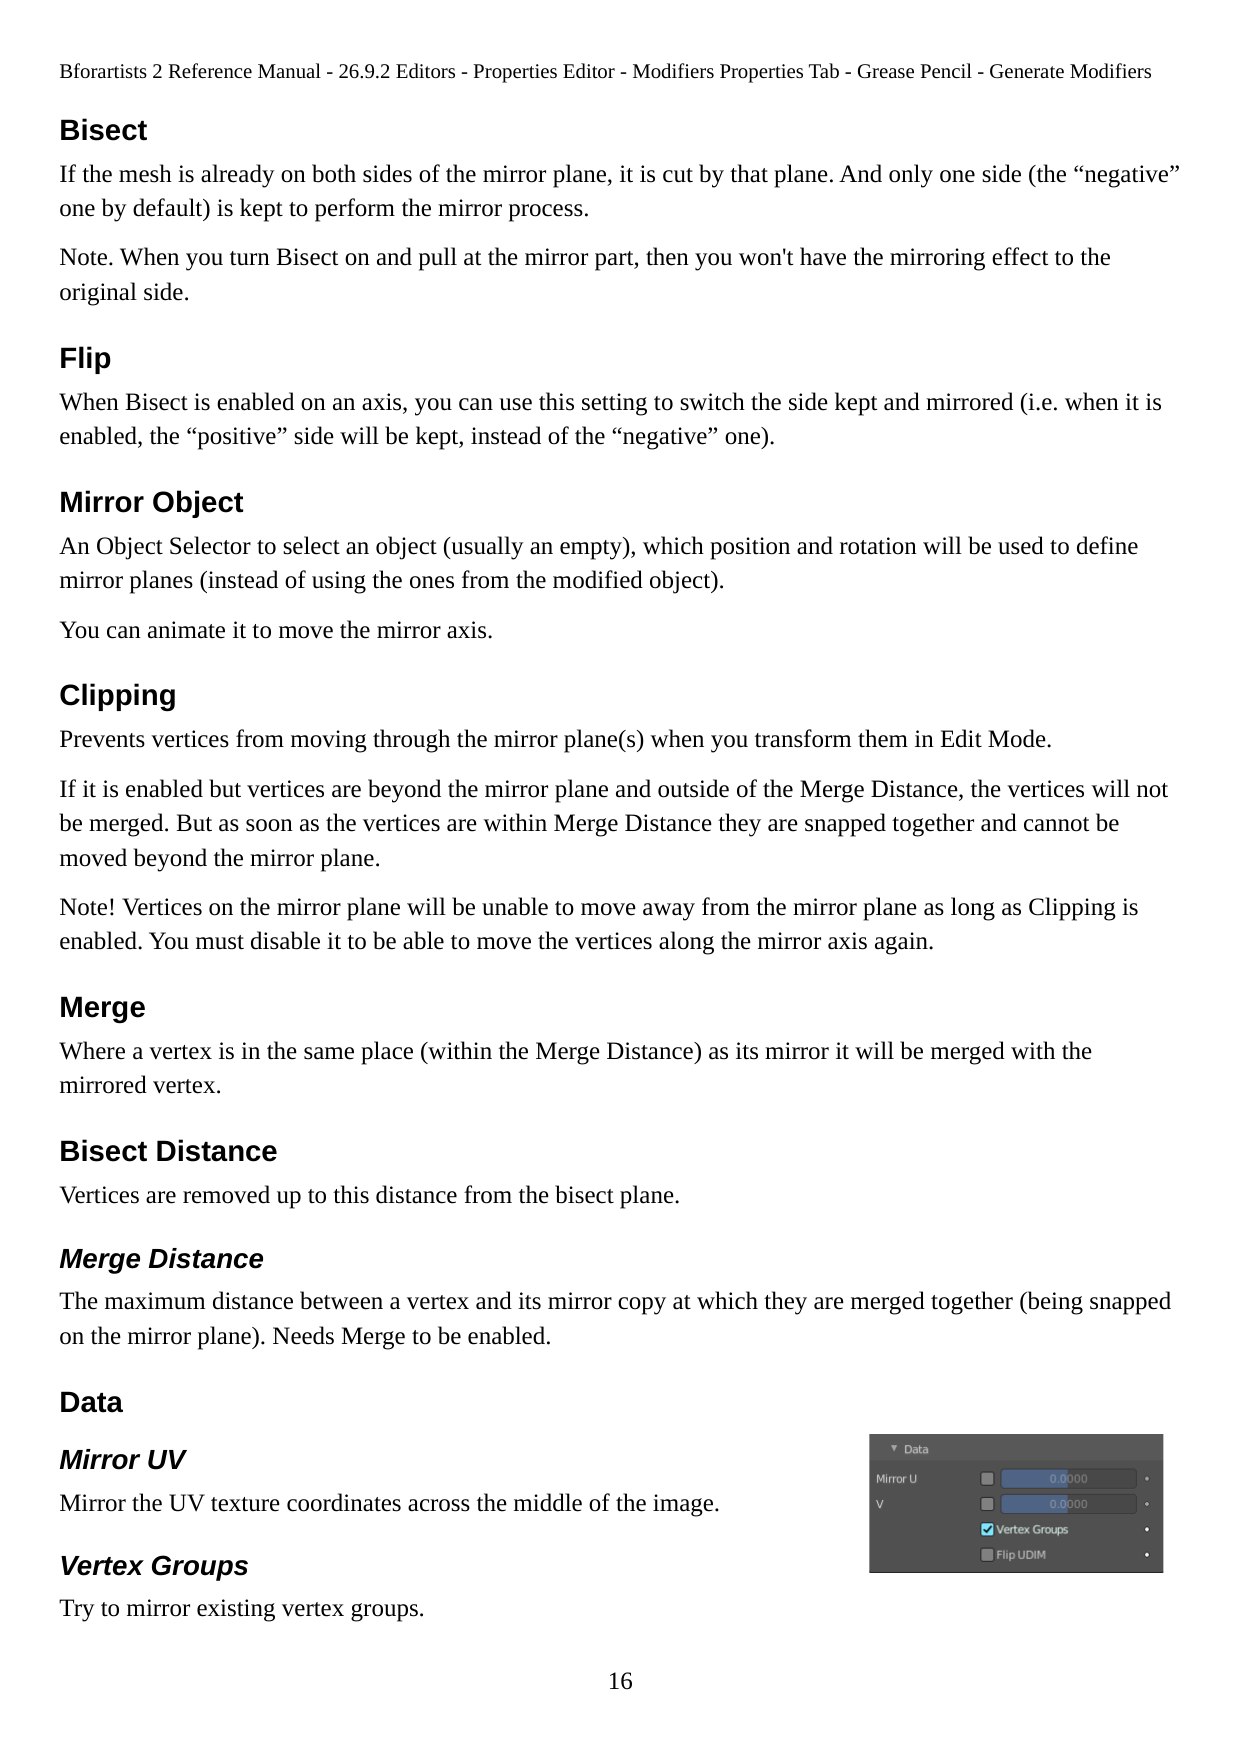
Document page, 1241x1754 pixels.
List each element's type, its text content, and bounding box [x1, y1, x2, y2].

text When Bisect is enabled on an axis, you can use this setting to switch the side kept and mirrored (i.e. when it is enabled, the “positive” side will be kept, instead of the “negative” one). [59, 387, 1181, 450]
text Note. When you turn Bisect on and pull at the mirror part, then you won't have the mirroring effect to the original side. [59, 242, 1181, 306]
subtitle Merge Distance [59, 1242, 1181, 1274]
text Vertices are removed up to this distance from the bisect plane. [59, 1180, 1181, 1209]
text Try to mirror existing vertex groups. [59, 1593, 1181, 1622]
subtitle Data [59, 1384, 1181, 1418]
text If the mesh is already on both sides of the mirror plane, it is cut by that plane. And only one side (the “negative” one by default) is kept to perform the mirror process. [59, 159, 1181, 222]
subtitle Bisect Distance [59, 1134, 1181, 1168]
subtitle Mirror UV [59, 1443, 869, 1475]
text An Object Selector to select an object (usually an empty), which position and rotation will be used to define mirror planes (instead of using the ones from the modified object). [59, 531, 1181, 594]
subtitle Flip [59, 341, 1181, 374]
subtitle Mirror Object [59, 485, 1181, 519]
text Prevents vertices from moving through the mirror plane(s) when you transform them in Edit Mode. [59, 724, 1181, 753]
text If it is enabled but vertices are beyond the mirror plane and outside of the Merge Distance, the vertices will not be merged. But as soon as the vertices are within Merge Distance they are snapped together and cannot be moved beyond the mirror plane. [59, 774, 1181, 871]
text Note! Vertices on the mirror plane will be unable to move away from the mirror plane as long as Clipping is enabled. You must disable it to be able to move the vertices along the mirror axis again. [59, 892, 1181, 955]
subtitle Vertex Groups [59, 1549, 1181, 1581]
text You can animate it to move the mirror axis. [59, 615, 1181, 643]
text Mirror the UV texture coordinates across the middle of the image. [59, 1488, 869, 1516]
subtitle [1164, 1443, 1181, 1475]
text The maximum distance between a vertex and its mirror copy at which they are merged together (being snapped on the mirror plane). Needs Merge to be enabled. [59, 1286, 1181, 1349]
picture [869, 1434, 1164, 1573]
subtitle Bisect [59, 113, 1181, 146]
text Where a vertex is in the same place (within the Merge Distance) as its mirror it will be merged with the mirrored vertex. [59, 1036, 1181, 1099]
subtitle Merge [59, 990, 1181, 1023]
subtitle Clipping [59, 678, 1181, 712]
